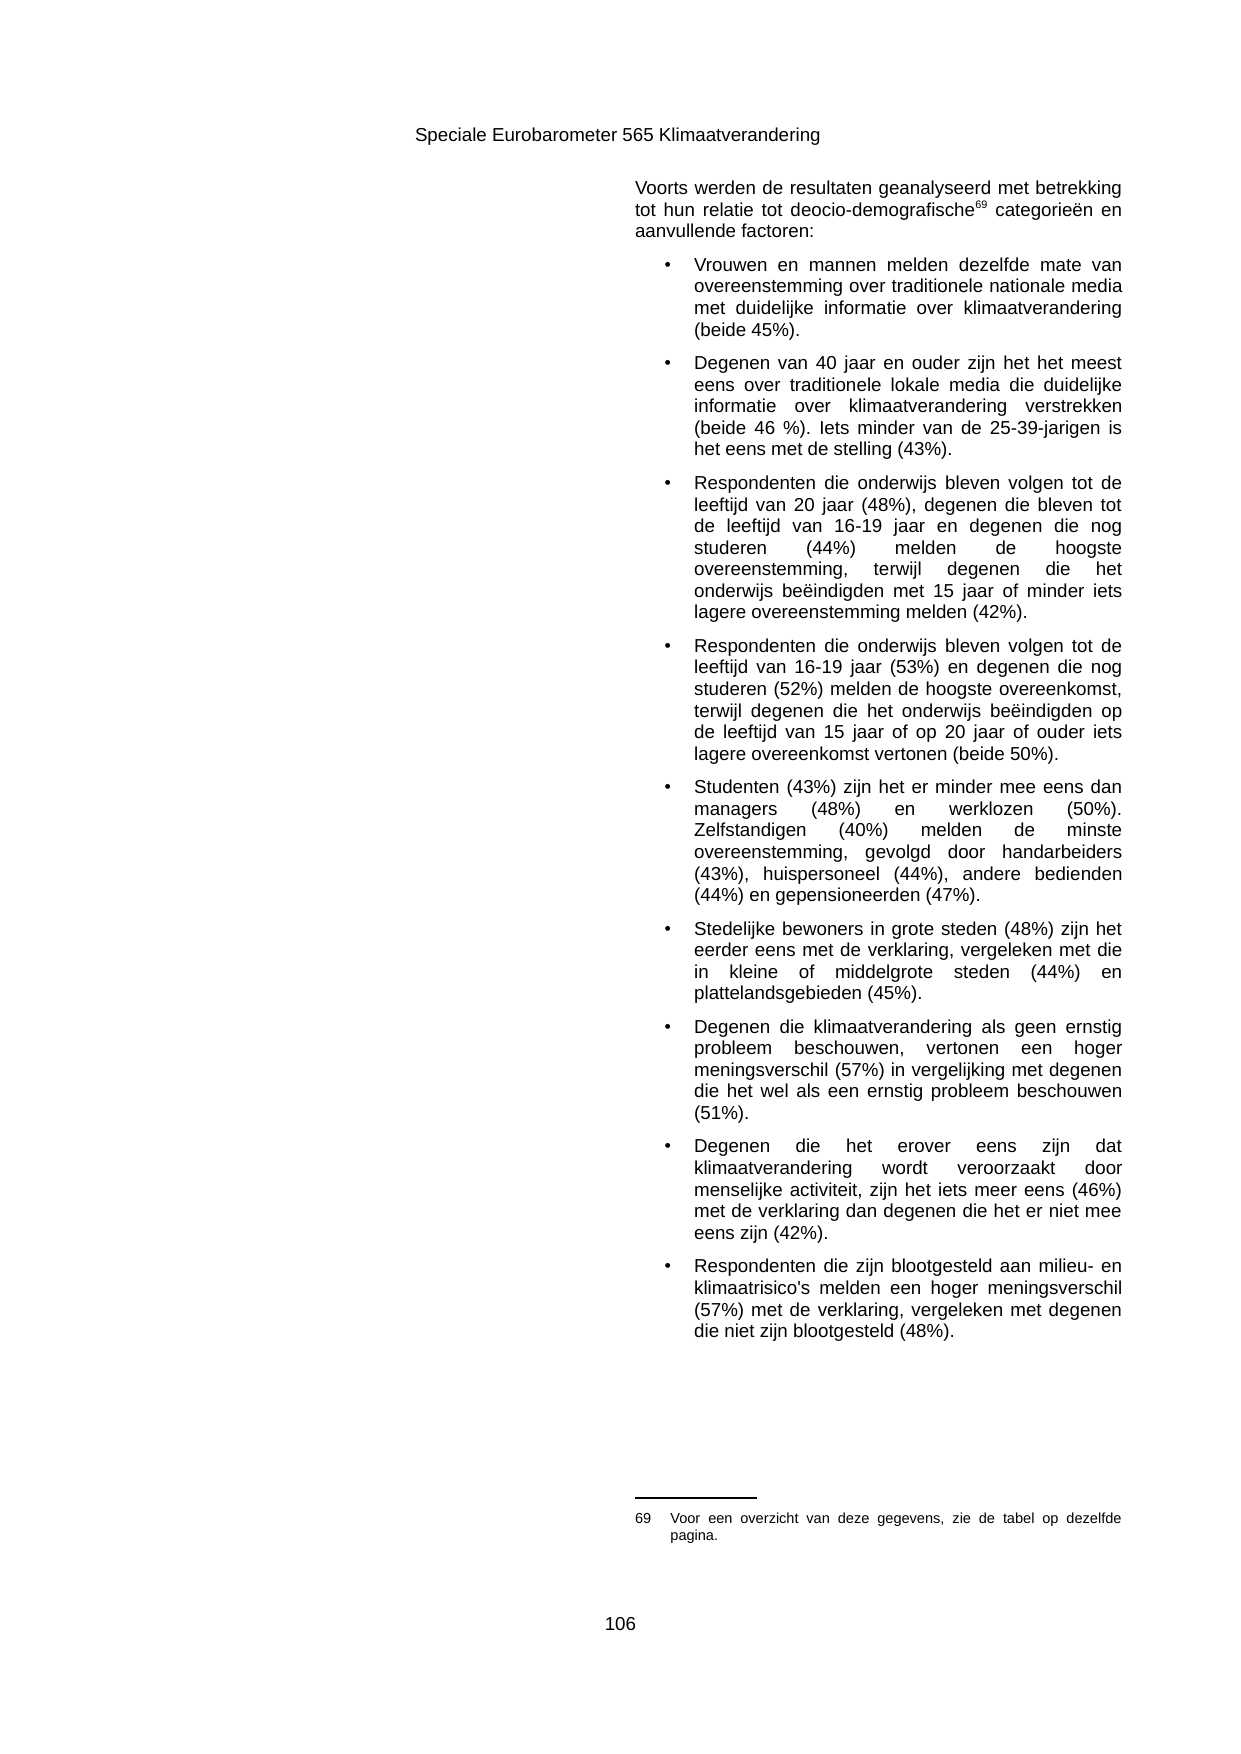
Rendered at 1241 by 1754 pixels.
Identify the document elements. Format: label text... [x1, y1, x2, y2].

list Degenen die klimaatverandering als geen ernstig probleem beschouwen, vertonen een hoger meningsverschil (57%) in vergelijking met degenen die het wel als een ernstig probleem beschouwen (51%). [664, 1016, 1122, 1123]
text Voorts werden de resultaten geanalyseerd met betrekking tot hun relatie tot deocio-demografische categorieën en aanvullende factoren: [635, 177, 1122, 242]
list Respondenten die onderwijs bleven volgen tot de leeftijd van 16-19 jaar (53%) en degenen die nog studeren (52%) melden de hoogste overeenkomst, terwijl degenen die het onderwijs beëindigden op de leeftijd van 15 jaar of op 20 jaar of ouder iets lagere overeenkomst vertonen (beide 50%). [664, 634, 1122, 764]
list Respondenten die zijn blootgesteld aan milieu- en klimaatrisico's melden een hoger meningsverschil (57%) met de verklaring, vergeleken met degenen die niet zijn blootgesteld (48%). [664, 1255, 1122, 1341]
list Studenten (43%) zijn het er minder mee eens dan managers (48%) en werklozen (50%). Zelfstandigen (40%) melden de minste overeenstemming, gevolgd door handarbeiders (43%), huispersoneel (44%), andere bedienden (44%) en gepensioneerden (47%). [664, 776, 1122, 905]
text Voor een overzicht van deze gegevens, zie de tabel op dezelfde pagina. [635, 1510, 1122, 1543]
list Vrouwen en mannen melden dezelfde mate van overeenstemming over traditionele nationale media met duidelijke informatie over klimaatverandering (beide 45%). [664, 254, 1122, 340]
list Respondenten die onderwijs bleven volgen tot de leeftijd van 20 jaar (48%), degenen die bleven tot de leeftijd van 16-19 jaar en degenen die nog studeren (44%) melden de hoogste overeenstemming, terwijl degenen die het onderwijs beëindigden met 15 jaar of minder iets lagere overeenstemming melden (42%). [664, 472, 1122, 623]
list Degenen van 40 jaar en ouder zijn het het meest eens over traditionele lokale media die duidelijke informatie over klimaatverandering verstrekken (beide 46 %). Iets minder van de 25-39-jarigen is het eens met de stelling (43%). [664, 352, 1122, 460]
list Stedelijke bewoners in grote steden (48%) zijn het eerder eens met de verklaring, vergeleken met die in kleine of middelgrote steden (44%) en plattelandsgebieden (45%). [664, 917, 1122, 1004]
list Degenen die het erover eens zijn dat klimaatverandering wordt veroorzaakt door menselijke activiteit, zijn het iets meer eens (46%) met de verklaring dan degenen die het er niet mee eens zijn (42%). [664, 1135, 1122, 1243]
